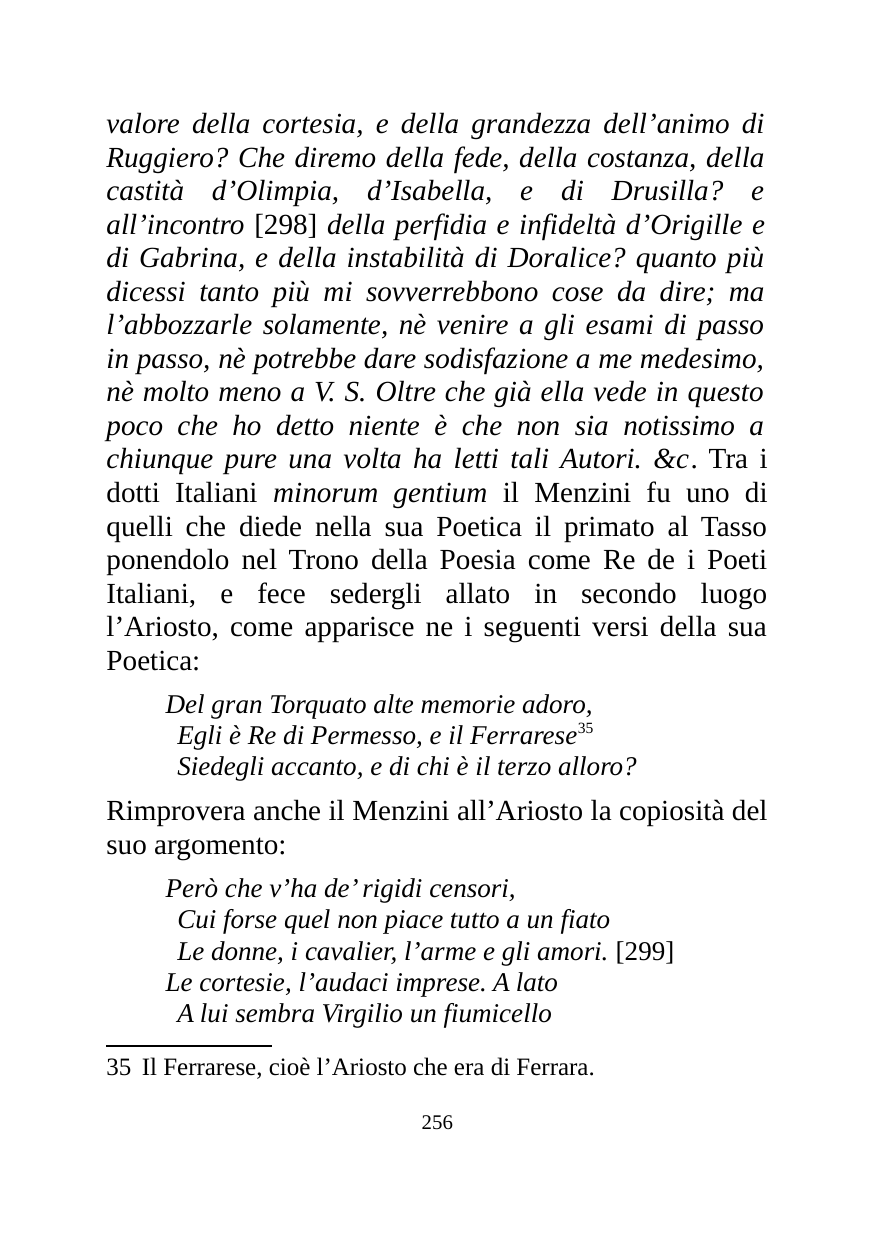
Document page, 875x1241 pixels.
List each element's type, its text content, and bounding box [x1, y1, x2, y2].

text Le cortesie, l’audaci imprese. A lato A lui sembra Virgilio un fiumicello [165, 966, 768, 1028]
text Però che v’ha de’ rigidi censori, Cui forse quel non piace tutto a un fiato Le donne, i cavalier, l’arme e gli amori. [299] [165, 872, 768, 966]
text Rimprovera anche il Menzini all’Ariosto la copiosità del suo argomento: [106, 793, 768, 861]
text Del gran Torquato alte memorie adoro, Egli è Re di Permesso, e il Ferrarese Siedegli accanto, e di chi è il terzo alloro? [165, 688, 768, 782]
text Il Ferrarese, cioè l’Ariosto che era di Ferrara. [106, 1052, 768, 1080]
text valore della cortesia, e della grandezza dell’animo di Ruggiero? Che diremo della fede, della costanza, della castità d’Olimpia, d’Isabella, e di Drusilla? e all’incontro [298] della perfidia e infideltà d’Origille e di Gabrina, e della instabilità di Doralice? quanto più dicessi tanto più mi sovverrebbono cose da dire; ma l’abbozzarle solamente, nè venire a gli esami di passo in passo, nè potrebbe dare sodisfazione a me medesimo, nè molto meno a V. S. Oltre che già ella vede in questo poco che ho detto niente è che non sia notissimo a chiunque pure una volta ha letti tali Autori. &c. Tra i dotti Italiani minorum gentium il Menzini fu uno di quelli che diede nella sua Poetica il primato al Tasso ponendolo nel Trono della Poesia come Re de i Poeti Italiani, e fece sedergli allato in secondo luogo l’Ariosto, come apparisce ne i seguenti versi della sua Poetica: [106, 106, 768, 676]
